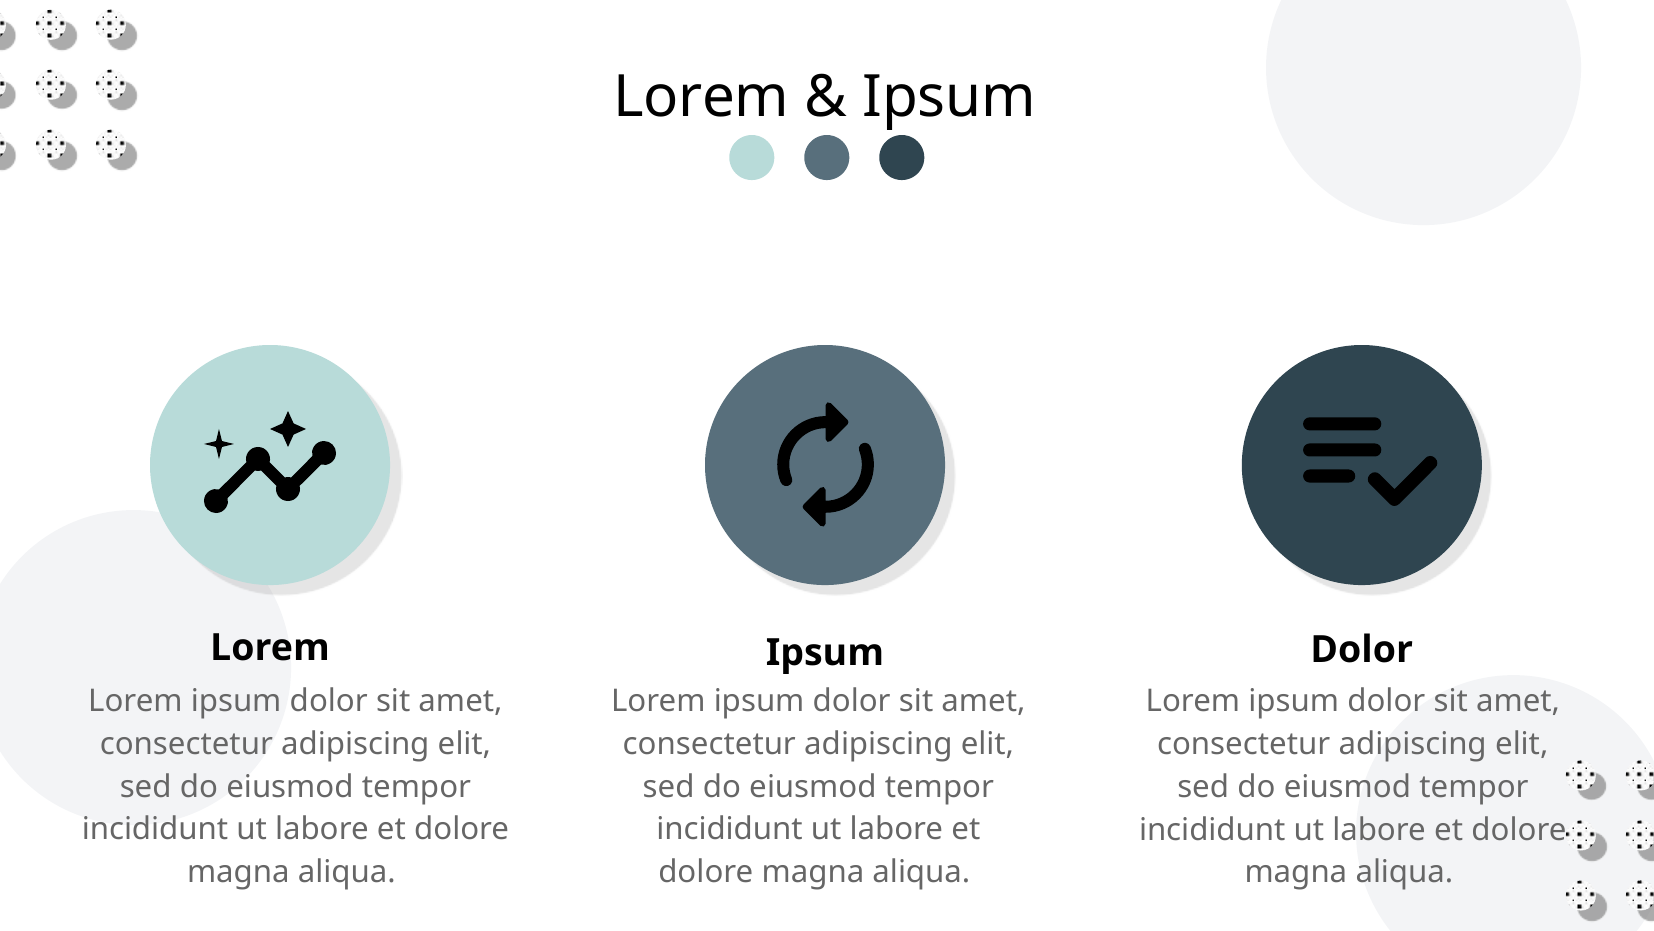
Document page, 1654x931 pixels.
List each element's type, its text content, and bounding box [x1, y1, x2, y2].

picture [0, 72, 6, 97]
text_box Lorem ipsum dolor sit amet, consectetur adipiscing elit, sed do eiusmod tempor incididunt ut labore et dolore magna aliqua. [1122, 670, 1585, 931]
text_box [879, 135, 925, 181]
picture [0, 12, 6, 37]
text_box Lorem [165, 612, 376, 670]
text_box Ipsum [720, 618, 931, 670]
picture [1585, 821, 1596, 850]
picture [35, 129, 67, 160]
picture [95, 9, 126, 40]
text_box Lorem ipsum dolor sit amet, consectetur adipiscing elit, sed do eiusmod tempor incididunt ut labore et dolore magna aliqua. [590, 670, 1047, 931]
text_box Dolor [1256, 615, 1467, 670]
picture [35, 69, 66, 100]
picture [1625, 880, 1654, 911]
text_box [150, 345, 391, 586]
text_box Lorem ipsum dolor sit amet, consectetur adipiscing elit, sed do eiusmod tempor incididunt ut labore et dolore magna aliqua. [60, 670, 532, 931]
picture [1286, 375, 1450, 538]
picture [1585, 761, 1596, 790]
picture [1625, 760, 1654, 791]
picture [0, 132, 7, 157]
picture [1625, 820, 1654, 851]
picture [750, 388, 902, 541]
text_box [729, 135, 775, 181]
picture [1585, 881, 1596, 910]
picture [35, 9, 66, 40]
text_box Lorem & Ipsum [420, 46, 1231, 141]
text_box [1241, 345, 1482, 586]
picture [95, 69, 126, 100]
picture [195, 390, 346, 541]
text_box [804, 135, 850, 181]
picture [95, 129, 127, 160]
text_box [705, 345, 946, 586]
